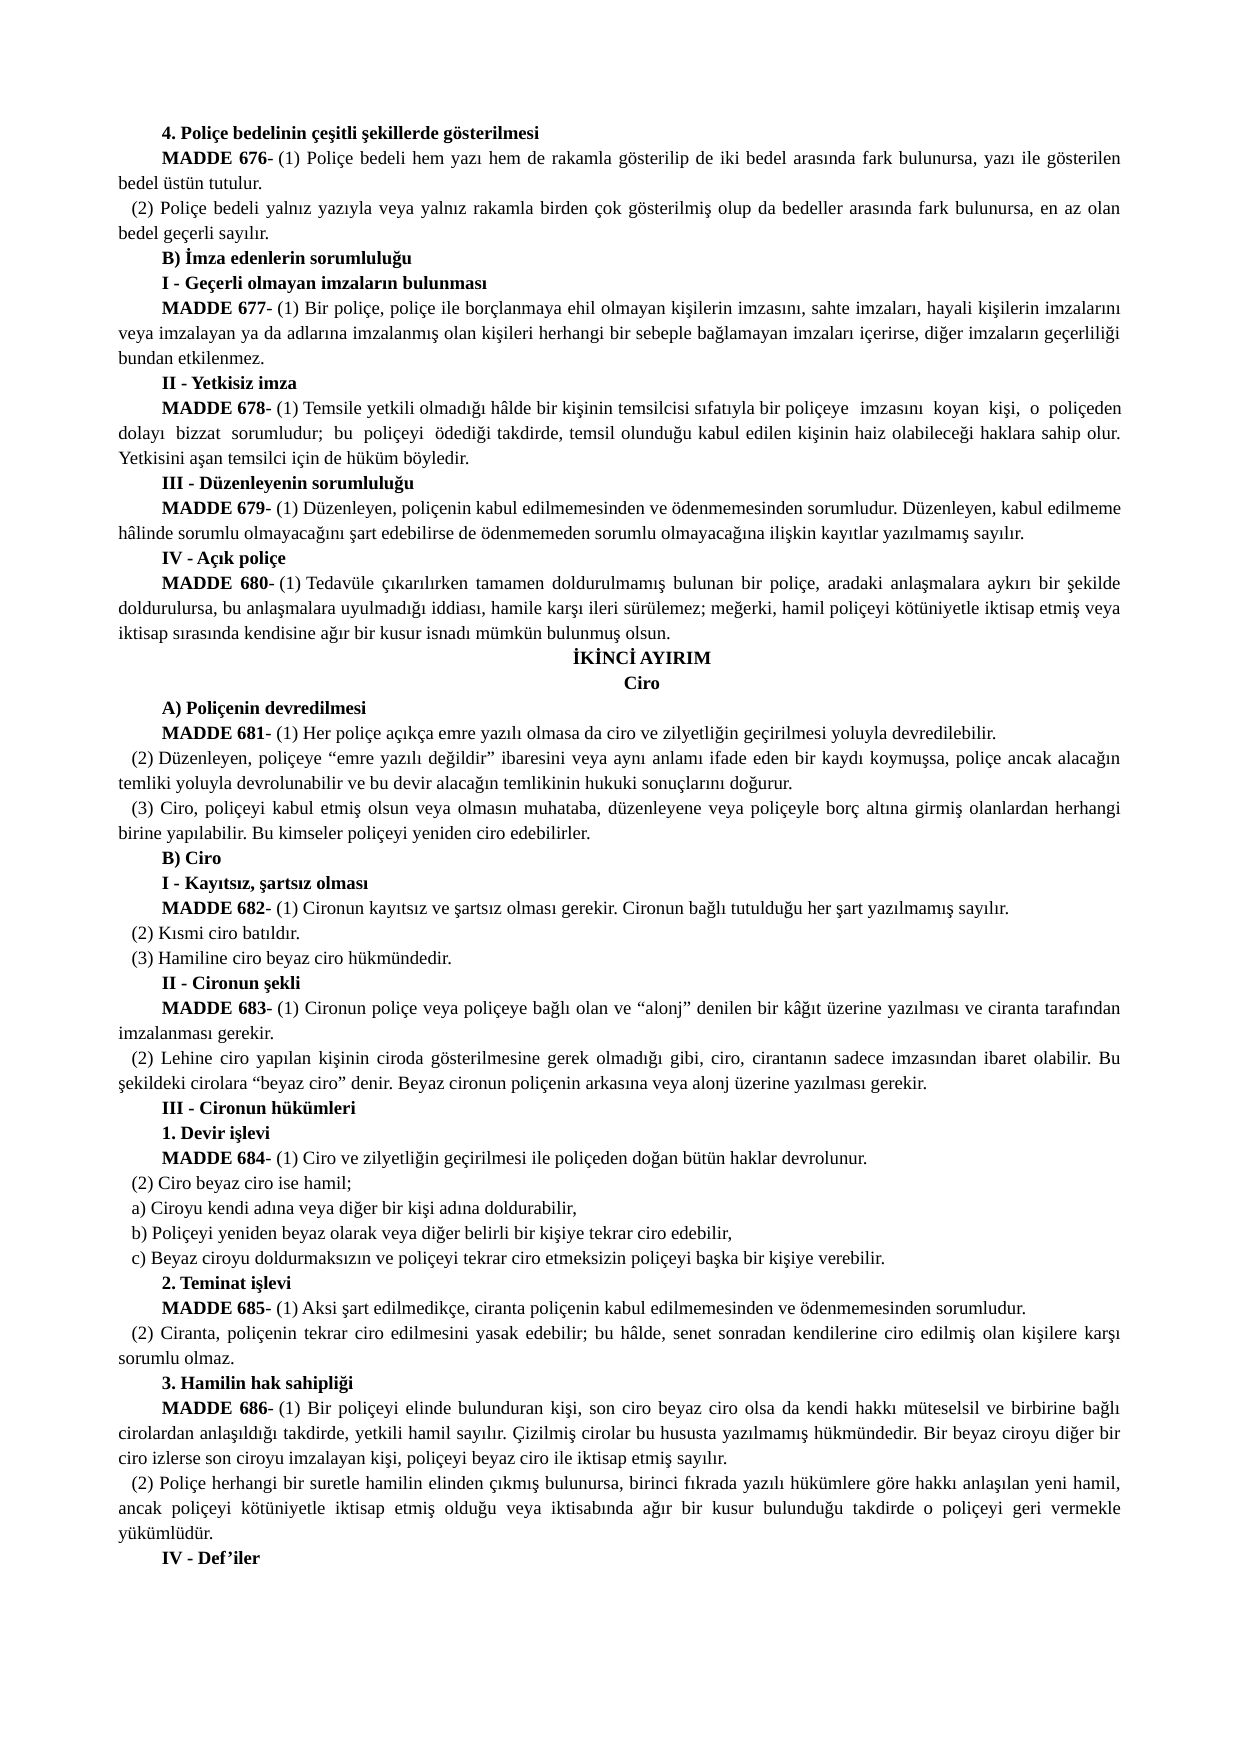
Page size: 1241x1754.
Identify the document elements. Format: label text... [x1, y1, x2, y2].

text MADDE 685- (1) Aksi şart edilmedikçe, ciranta poliçenin kabul edilmemesinden ve ödenmemesinden sorumludur. [118, 1293, 1122, 1318]
text MADDE 681- (1) Her poliçe açıkça emre yazılı olmasa da ciro ve zilyetliğin geçirilmesi yoluyla devredilebilir. [118, 718, 1122, 743]
text (3) Hamiline ciro beyaz ciro hükmündedir. [118, 943, 1122, 968]
text MADDE 686- (1) Bir poliçeyi elinde bulunduran kişi, son ciro beyaz ciro olsa da kendi hakkı müteselsil ve birbirine bağlı cirolardan anlaşıldığı takdirde, yetkili hamil sayılır. Çizilmiş cirolar bu hususta yazılmamış hükmündedir. Bir beyaz ciroyu diğer bir ciro izlerse son ciroyu imzalayan kişi, poliçeyi beyaz ciro ile iktisap etmiş sayılır. [118, 1393, 1122, 1468]
text II - Yetkisiz imza [118, 368, 1122, 393]
text III - Düzenleyenin sorumluluğu [118, 468, 1122, 493]
text I - Geçerli olmayan imzaların bulunması [118, 268, 1122, 293]
text I - Kayıtsız, şartsız olması [118, 868, 1122, 893]
text (2) Poliçe herhangi bir suretle hamilin elinden çıkmış bulunursa, birinci fıkrada yazılı hükümlere göre hakkı anlaşılan yeni hamil, ancak poliçeyi kötüniyetle iktisap etmiş olduğu veya iktisabında ağır bir kusur bulunduğu takdirde o poliçeyi geri vermekle yükümlüdür. [118, 1468, 1122, 1543]
text MADDE 680- (1) Tedavüle çıkarılırken tamamen doldurulmamış bulunan bir poliçe, aradaki anlaşmalara aykırı bir şekilde doldurulursa, bu anlaşmalara uyulmadığı iddiası, hamile karşı ileri sürülemez; meğerki, hamil poliçeyi kötüniyetle iktisap etmiş veya iktisap sırasında kendisine ağır bir kusur isnadı mümkün bulunmuş olsun. [118, 568, 1122, 643]
text MADDE 682- (1) Cironun kayıtsız ve şartsız olması gerekir. Cironun bağlı tutulduğu her şart yazılmamış sayılır. [118, 893, 1122, 918]
text (3) Ciro, poliçeyi kabul etmiş olsun veya olmasın muhataba, düzenleyene veya poliçeyle borç altına girmiş olanlardan herhangi birine yapılabilir. Bu kimseler poliçeyi yeniden ciro edebilirler. [118, 793, 1122, 843]
text MADDE 676- (1) Poliçe bedeli hem yazı hem de rakamla gösterilip de iki bedel arasında fark bulunursa, yazı ile gösterilen bedel üstün tutulur. [118, 143, 1122, 193]
text MADDE 684- (1) Ciro ve zilyetliğin geçirilmesi ile poliçeden doğan bütün haklar devrolunur. [118, 1143, 1122, 1168]
text (2) Ciranta, poliçenin tekrar ciro edilmesini yasak edebilir; bu hâlde, senet sonradan kendilerine ciro edilmiş olan kişilere karşı sorumlu olmaz. [118, 1318, 1122, 1368]
text 4. Poliçe bedelinin çeşitli şekillerde gösterilmesi [118, 118, 1122, 143]
text 1. Devir işlevi [118, 1118, 1122, 1143]
text III - Cironun hükümleri [118, 1093, 1122, 1118]
text MADDE 683- (1) Cironun poliçe veya poliçeye bağlı olan ve “alonj” denilen bir kâğıt üzerine yazılması ve ciranta tarafından imzalanması gerekir. [118, 993, 1122, 1043]
text (2) Ciro beyaz ciro ise hamil; [118, 1168, 1122, 1193]
text B) Ciro [118, 843, 1122, 868]
text MADDE 679- (1) Düzenleyen, poliçenin kabul edilmemesinden ve ödenmemesinden sorumludur. Düzenleyen, kabul edilmeme hâlinde sorumlu olmayacağını şart edebilirse de ödenmemeden sorumlu olmayacağına ilişkin kayıtlar yazılmamış sayılır. [118, 493, 1122, 543]
text II - Cironun şekli [118, 968, 1122, 993]
text (2) Poliçe bedeli yalnız yazıyla veya yalnız rakamla birden çok gösterilmiş olup da bedeller arasında fark bulunursa, en az olan bedel geçerli sayılır. [118, 193, 1122, 243]
text İKİNCİ AYIRIM [118, 643, 1122, 668]
text MADDE 678- (1) Temsile yetkili olmadığı hâlde bir kişinin temsilcisi sıfatıyla bir poliçeye imzasını koyan kişi, o poliçeden dolayı bizzat sorumludur; bu poliçeyi ödediği takdirde, temsil olunduğu kabul edilen kişinin haiz olabileceği haklara sahip olur. Yetkisini aşan temsilci için de hüküm böyledir. [118, 393, 1122, 468]
text a) Ciroyu kendi adına veya diğer bir kişi adına doldurabilir, [118, 1193, 1122, 1218]
text (2) Lehine ciro yapılan kişinin ciroda gösterilmesine gerek olmadığı gibi, ciro, cirantanın sadece imzasından ibaret olabilir. Bu şekildeki cirolara “beyaz ciro” denir. Beyaz cironun poliçenin arkasına veya alonj üzerine yazılması gerekir. [118, 1043, 1122, 1093]
text (2) Düzenleyen, poliçeye “emre yazılı değildir” ibaresini veya aynı anlamı ifade eden bir kaydı koymuşsa, poliçe ancak alacağın temliki yoluyla devrolunabilir ve bu devir alacağın temlikinin hukuki sonuçlarını doğurur. [118, 743, 1122, 793]
text B) İmza edenlerin sorumluluğu [118, 243, 1122, 268]
text Ciro [118, 668, 1122, 693]
text 2. Teminat işlevi [118, 1268, 1122, 1293]
text MADDE 677- (1) Bir poliçe, poliçe ile borçlanmaya ehil olmayan kişilerin imzasını, sahte imzaları, hayali kişilerin imzalarını veya imzalayan ya da adlarına imzalanmış olan kişileri herhangi bir sebeple bağlamayan imzaları içerirse, diğer imzaların geçerliliği bundan etkilenmez. [118, 293, 1122, 368]
text IV - Def’iler [118, 1543, 1122, 1568]
text A) Poliçenin devredilmesi [118, 693, 1122, 718]
text (2) Kısmi ciro batıldır. [118, 918, 1122, 943]
text c) Beyaz ciroyu doldurmaksızın ve poliçeyi tekrar ciro etmeksizin poliçeyi başka bir kişiye verebilir. [118, 1243, 1122, 1268]
text b) Poliçeyi yeniden beyaz olarak veya diğer belirli bir kişiye tekrar ciro edebilir, [118, 1218, 1122, 1243]
text 3. Hamilin hak sahipliği [118, 1368, 1122, 1393]
text IV - Açık poliçe [118, 543, 1122, 568]
